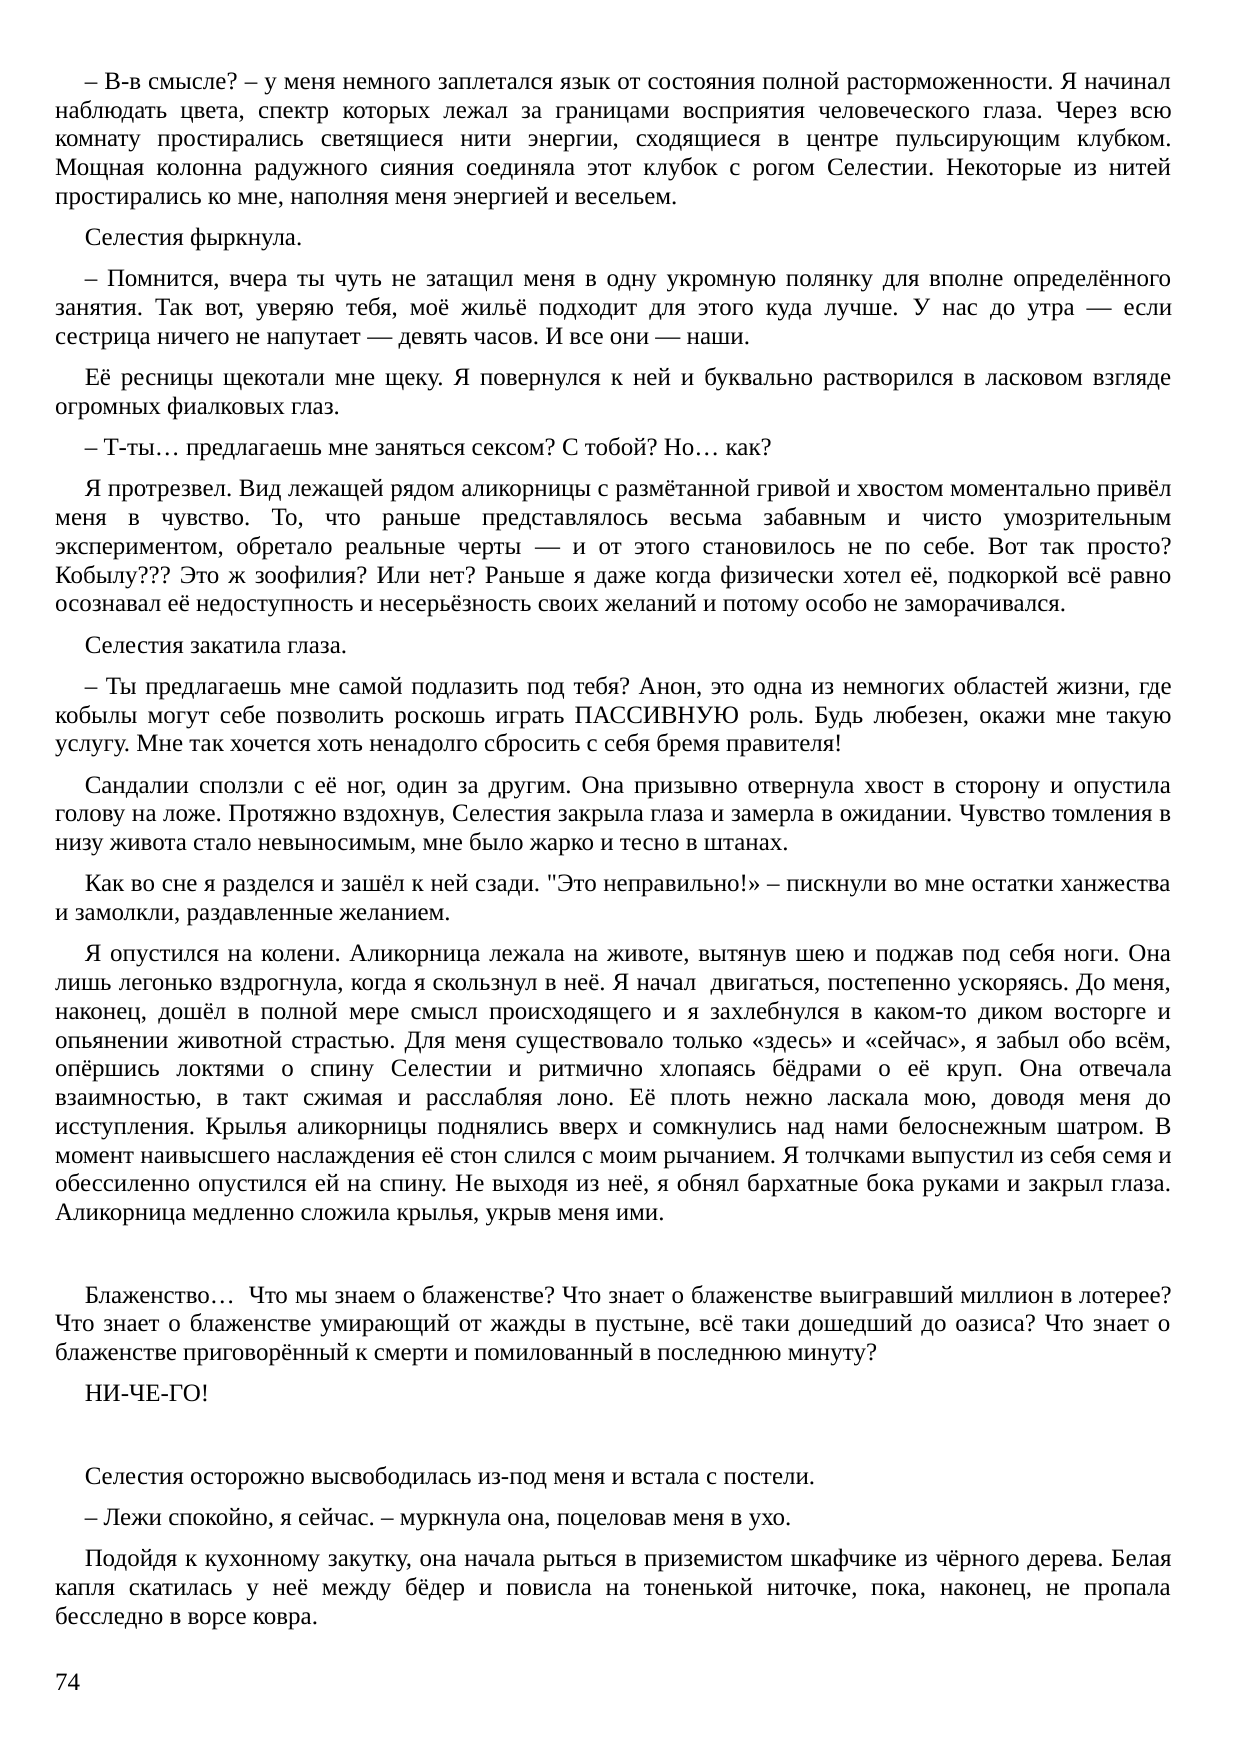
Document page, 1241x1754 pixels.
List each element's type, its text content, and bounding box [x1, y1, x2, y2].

text Селестия закатила глаза. [55, 630, 1173, 658]
text НИ-ЧЕ-ГО! [55, 1378, 1173, 1407]
text – В-в смысле? – у меня немного заплетался язык от состояния полной расторможенности. Я начинал наблюдать цвета, спектр которых лежал за границами восприятия человеческого глаза. Через всю комнату простирались светящиеся нити энергии, сходящиеся в центре пульсирующим клубком. Мощная колонна радужного сияния соединяла этот клубок с рогом Селестии. Некоторые из нитей простирались ко мне, наполняя меня энергией и весельем. [55, 66, 1173, 210]
text Селестия фыркнула. [55, 222, 1173, 251]
text Селестия осторожно высвободилась из-под меня и встала с постели. [55, 1461, 1173, 1490]
text – Ты предлагаешь мне самой подлазить под тебя? Анон, это одна из немногих областей жизни, где кобылы могут себе позволить роскошь играть ПАССИВНУЮ роль. Будь любезен, окажи мне такую услугу. Мне так хочется хоть ненадолго сбросить с себя бремя правителя! [55, 671, 1173, 757]
text Я опустился на колени. Аликорница лежала на животе, вытянув шею и поджав под себя ноги. Она лишь легонько вздрогнула, когда я скользнул в неё. Я начал двигаться, постепенно ускоряясь. До меня, наконец, дошёл в полной мере смысл происходящего и я захлебнулся в каком-то диком восторге и опьянении животной страстью. Для меня существовало только «здесь» и «сейчас», я забыл обо всём, опёршись локтями о спину Селестии и ритмично хлопаясь бёдрами о её круп. Она отвечала взаимностью, в такт сжимая и расслабляя лоно. Её плоть нежно ласкала мою, доводя меня до исступления. Крылья аликорницы поднялись вверх и сомкнулись над нами белоснежным шатром. В момент наивысшего наслаждения её стон слился с моим рычанием. Я толчками выпустил из себя семя и обессиленно опустился ей на спину. Не выходя из неё, я обнял бархатные бока руками и закрыл глаза. Аликорница медленно сложила крылья, укрыв меня ими. [55, 938, 1173, 1226]
text – Т-ты… предлагаешь мне заняться сексом? С тобой? Но… как? [55, 432, 1173, 461]
text Как во сне я разделся и зашёл к ней сзади. "Это неправильно!» – пискнули во мне остатки ханжества и замолкли, раздавленные желанием. [55, 868, 1173, 926]
text Блаженство… Что мы знаем о блаженстве? Что знает о блаженстве выигравший миллион в лотерее? Что знает о блаженстве умирающий от жажды в пустыне, всё таки дошедший до оазиса? Что знает о блаженстве приговорённый к смерти и помилованный в последнюю минуту? [55, 1280, 1173, 1366]
text Сандалии сползли с её ног, один за другим. Она призывно отвернула хвост в сторону и опустила голову на ложе. Протяжно вздохнув, Селестия закрыла глаза и замерла в ожидании. Чувство томления в низу живота стало невыносимым, мне было жарко и тесно в штанах. [55, 770, 1173, 856]
text Я протрезвел. Вид лежащей рядом аликорницы с размётанной гривой и хвостом моментально привёл меня в чувство. То, что раньше представлялось весьма забавным и чисто умозрительным экспериментом, обретало реальные черты — и от этого становилось не по себе. Вот так просто? Кобылу??? Это ж зоофилия? Или нет? Раньше я даже когда физически хотел её, подкоркой всё равно осознавал её недоступность и несерьёзность своих желаний и потому особо не заморачивался. [55, 473, 1173, 617]
text – Помнится, вчера ты чуть не затащил меня в одну укромную полянку для вполне определённого занятия. Так вот, уверяю тебя, моё жильё подходит для этого куда лучше. У нас до утра — если сестрица ничего не напутает — девять часов. И все они — наши. [55, 263, 1173, 350]
text – Лежи спокойно, я сейчас. – муркнула она, поцеловав меня в ухо. [55, 1502, 1173, 1531]
text Её ресницы щекотали мне щеку. Я повернулся к ней и буквально растворился в ласковом взгляде огромных фиалковых глаз. [55, 362, 1173, 420]
text Подойдя к кухонному закутку, она начала рыться в приземистом шкафчике из чёрного дерева. Белая капля скатилась у неё между бёдер и повисла на тоненькой ниточке, пока, наконец, не пропала бесследно в ворсе ковра. [55, 1543, 1173, 1630]
